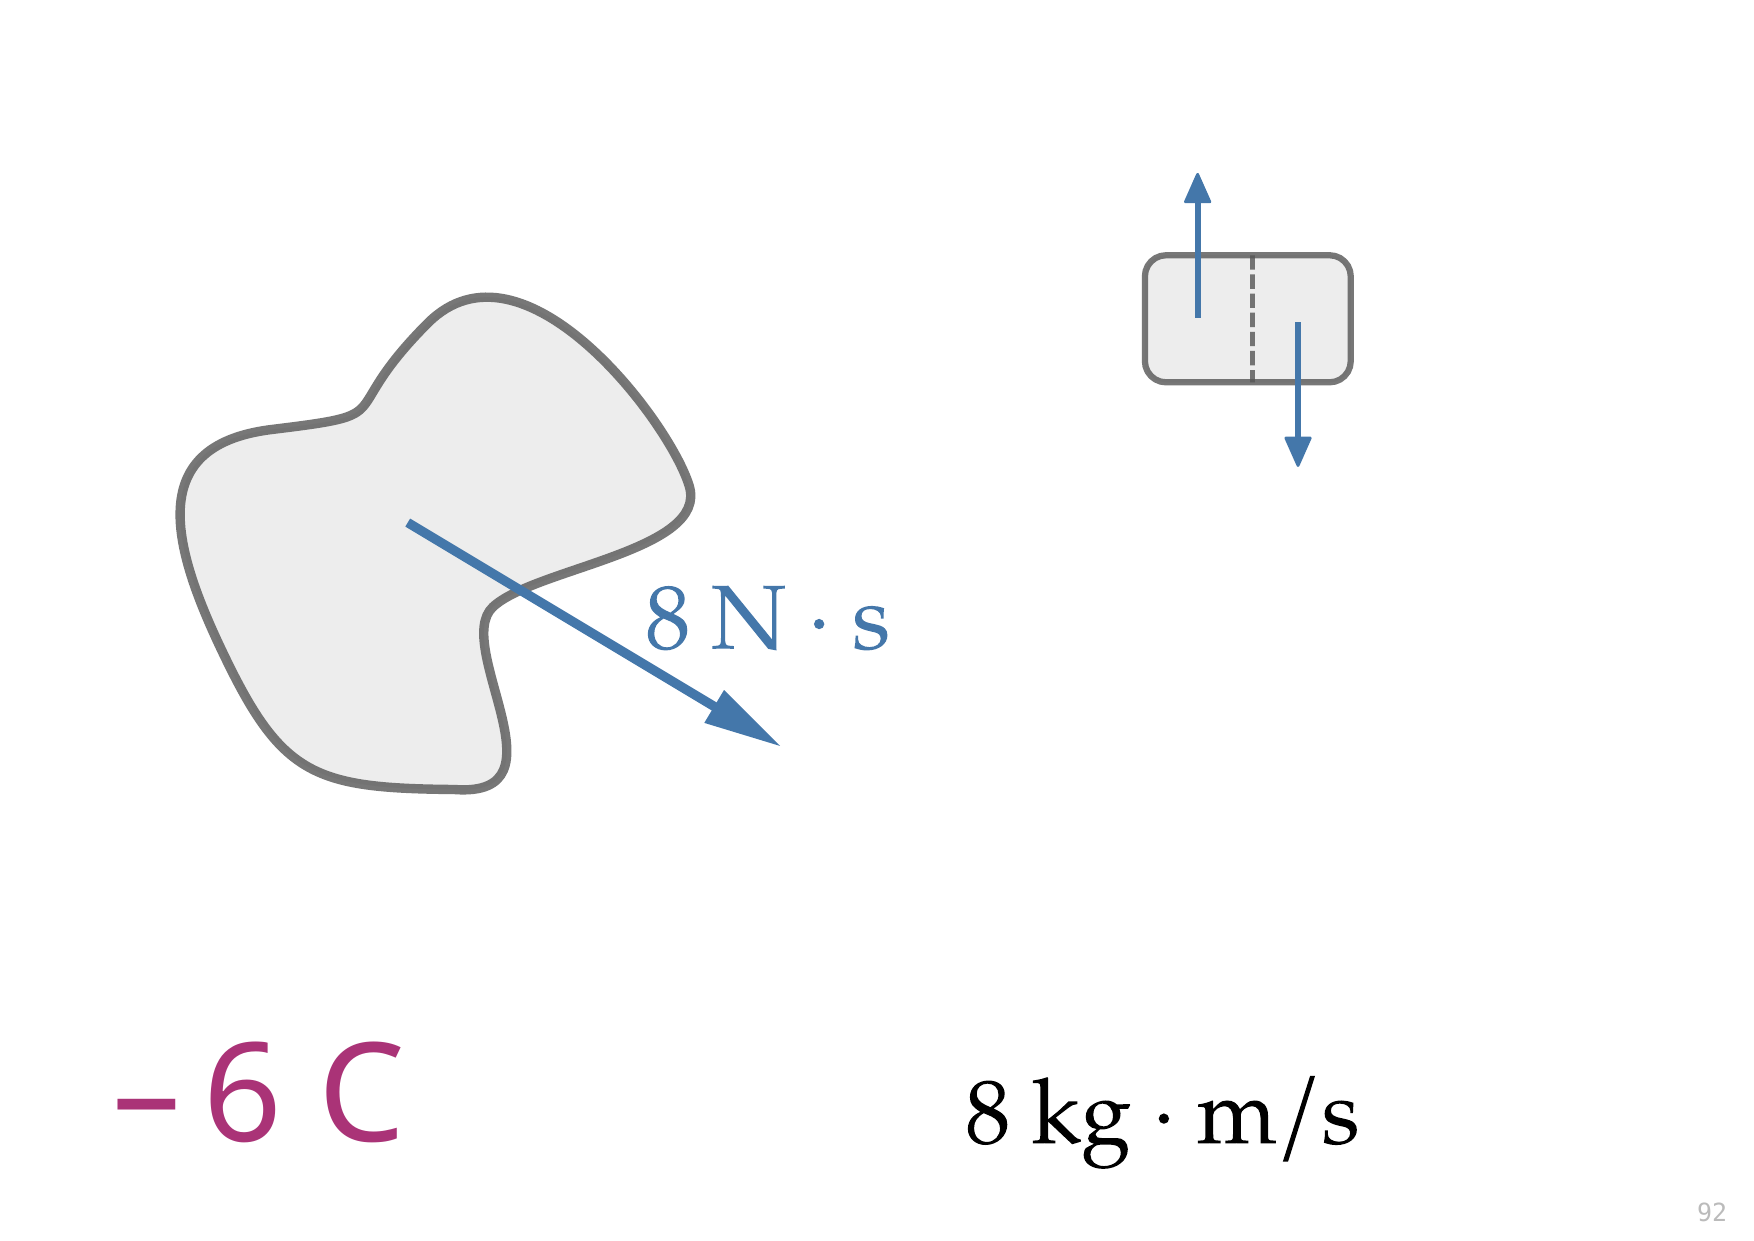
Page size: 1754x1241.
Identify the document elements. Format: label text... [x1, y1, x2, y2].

text_box [813, 618, 825, 630]
text_box [647, 585, 688, 651]
text_box [967, 1080, 1008, 1146]
text_box [1083, 1100, 1131, 1169]
text_box [712, 585, 785, 651]
text_box [1197, 1100, 1276, 1144]
text_box – 6 C [97, 986, 414, 1139]
text_box [1282, 1075, 1316, 1162]
text_box [1032, 1077, 1081, 1145]
text_box [1323, 1100, 1357, 1146]
text_box [1158, 1113, 1170, 1124]
text_box [854, 605, 888, 651]
text_box [180, 297, 691, 790]
text_box [1144, 255, 1351, 383]
